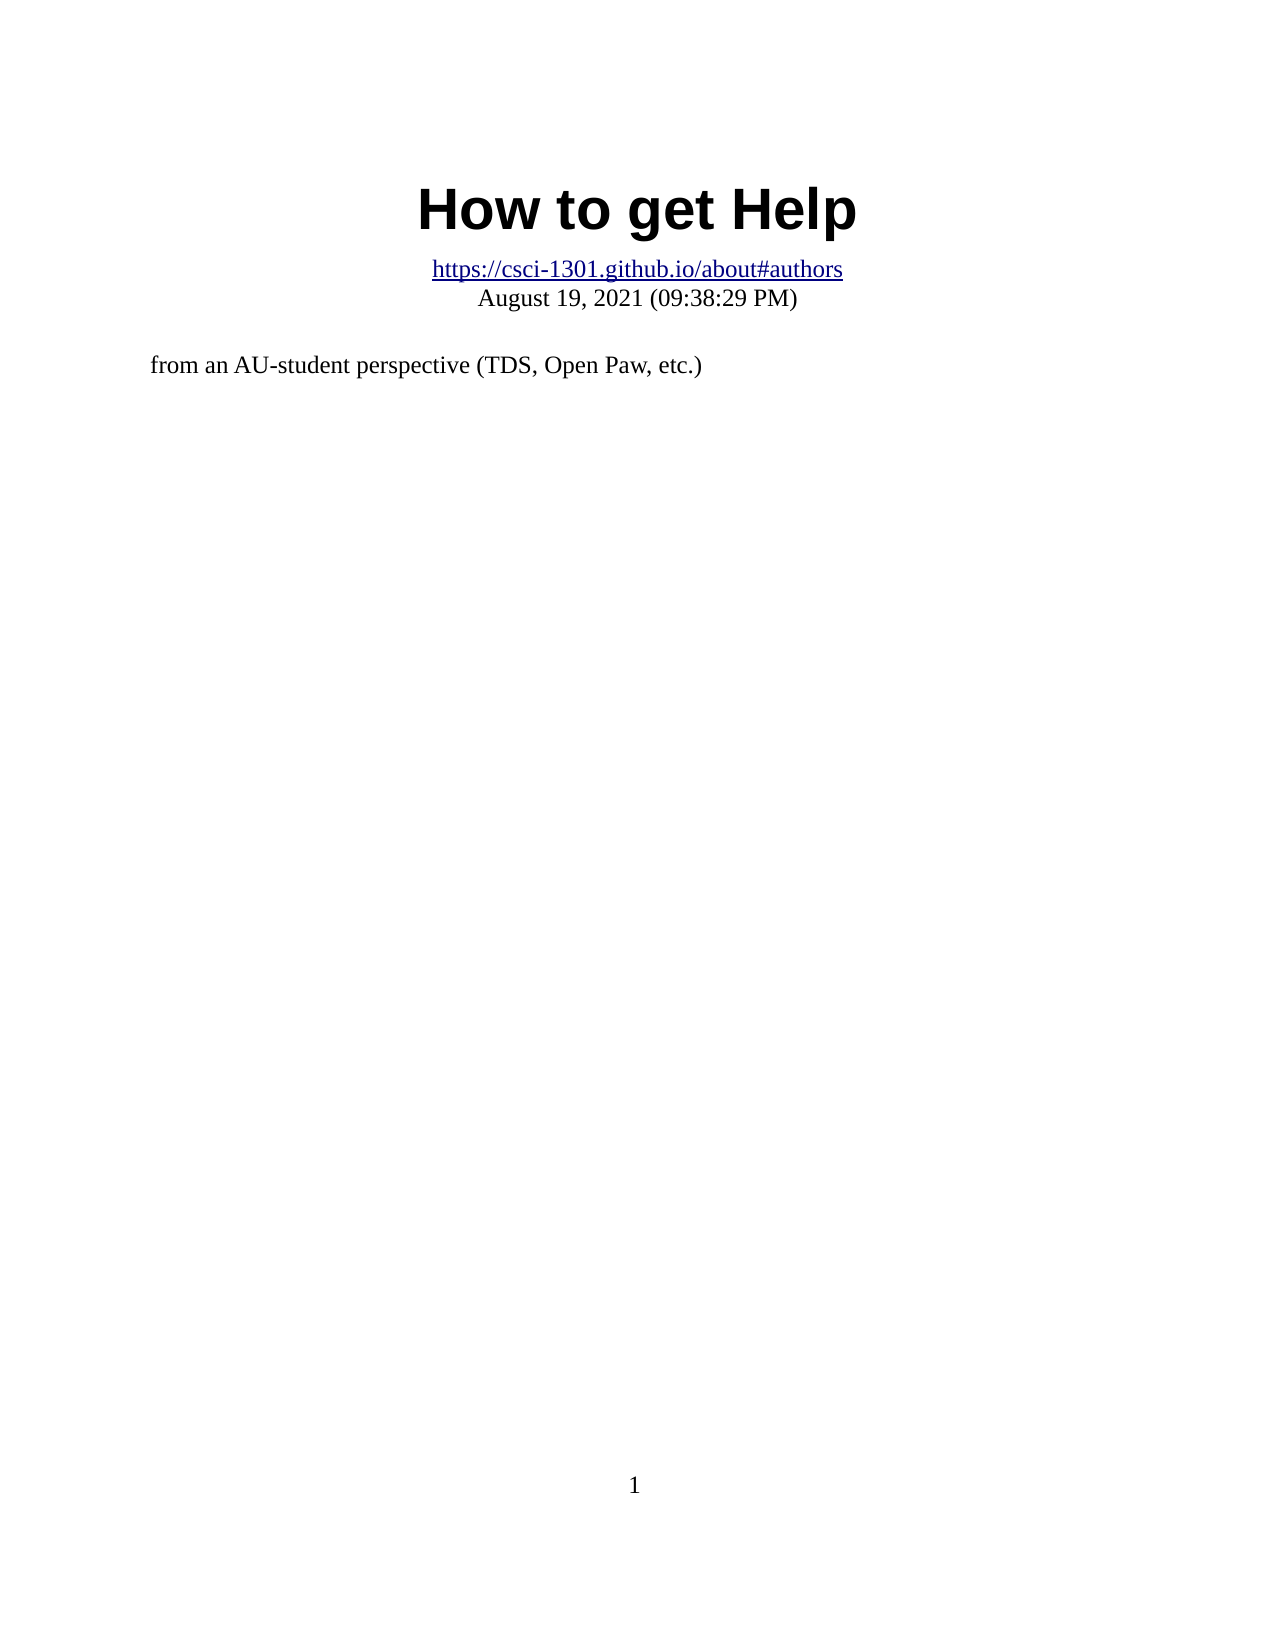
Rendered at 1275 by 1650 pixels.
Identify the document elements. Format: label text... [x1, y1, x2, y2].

text August 19, 2021 (09:38:29 PM) [150, 283, 1125, 312]
title How to get Help [150, 175, 1125, 242]
text from an AU-student perspective (TDS, Open Paw, etc.) [150, 350, 1125, 378]
text https://csci-1301.github.io/about#authors [150, 254, 1125, 283]
